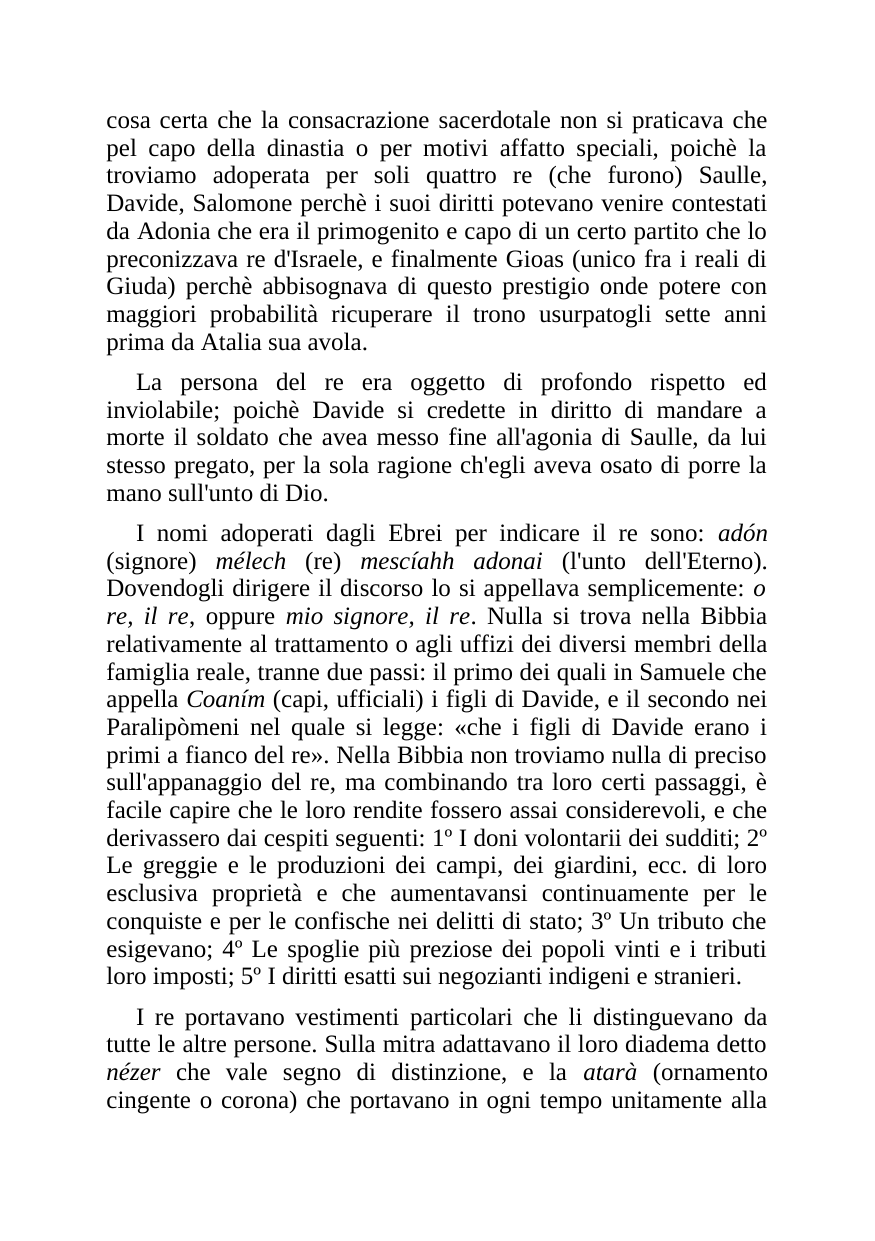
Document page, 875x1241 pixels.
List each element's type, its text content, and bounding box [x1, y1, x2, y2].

text cosa certa che la consacrazione sacerdotale non si praticava che pel capo della dinastia o per motivi affatto speciali, poichè la troviamo adoperata per soli quattro re (che furono) Saulle, Davide, Salomone perchè i suoi diritti potevano venire contestati da Adonia che era il primogenito e capo di un certo partito che lo preconizzava re d'Israele, e finalmente Gioas (unico fra i reali di Giuda) perchè abbisognava di questo prestigio onde potere con maggiori probabilità ricuperare il trono usurpatogli sette anni prima da Atalia sua avola. [106, 106, 768, 356]
text La persona del re era oggetto di profondo rispetto ed inviolabile; poichè Davide si credette in diritto di mandare a morte il soldato che avea messo fine all'agonia di Saulle, da lui stesso pregato, per la sola ragione ch'egli aveva osato di porre la mano sull'unto di Dio. [106, 368, 768, 507]
text I re portavano vestimenti particolari che li distinguevano da tutte le altre persone. Sulla mitra adattavano il loro diadema detto nézer che vale segno di distinzione, e la atarà (ornamento cingente o corona) che portavano in ogni tempo unitamente alla [106, 1003, 768, 1113]
text I nomi adoperati dagli Ebrei per indicare il re sono: adón (signore) mélech (re) mescíahh adonai (l'unto dell'Eterno). Dovendogli dirigere il discorso lo si appellava semplicemente: o re, il re, oppure mio signore, il re. Nulla si trova nella Bibbia relativamente al trattamento o agli uffizi dei diversi membri della famiglia reale, tranne due passi: il primo dei quali in Samuele che appella Coaním (capi, ufficiali) i figli di Davide, e il secondo nei Paralipòmeni nel quale si legge: «che i figli di Davide erano i primi a fianco del re». Nella Bibbia non troviamo nulla di preciso sull'appanaggio del re, ma combinando tra loro certi passaggi, è facile capire che le loro rendite fossero assai considerevoli, e che derivassero dai cespiti seguenti: 1º I doni volontarii dei sudditi; 2º Le greggie e le produzioni dei campi, dei giardini, ecc. di loro esclusiva proprietà e che aumentavansi continuamente per le conquiste e per le confische nei delitti di stato; 3º Un tributo che esigevano; 4º Le spoglie più preziose dei popoli vinti e i tributi loro imposti; 5º I diritti esatti sui negozianti indigeni e stranieri. [106, 519, 768, 990]
